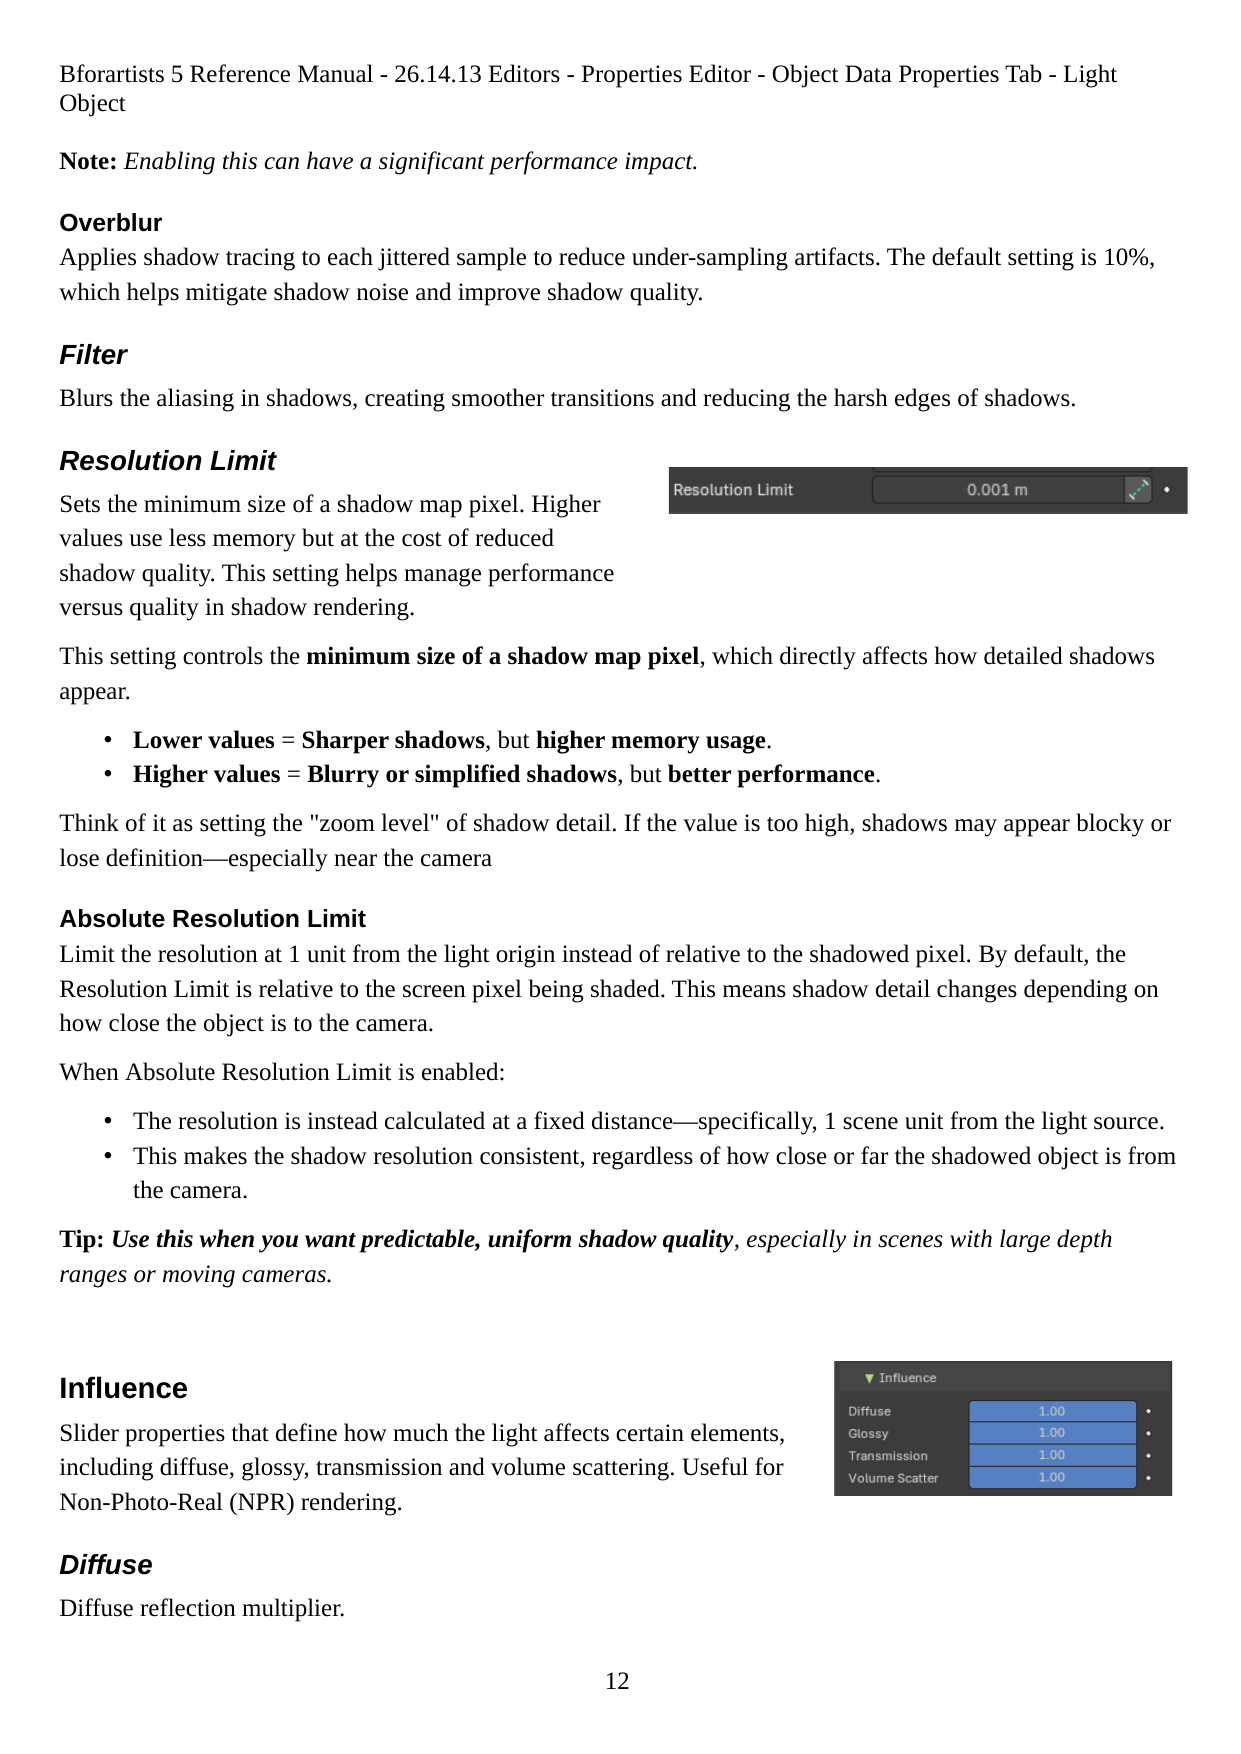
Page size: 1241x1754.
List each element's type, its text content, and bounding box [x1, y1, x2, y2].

text Note: Enabling this can have a significant performance impact. [59, 146, 1181, 175]
text Blurs the aliasing in shadows, creating smoother transitions and reducing the harsh edges of shadows. [59, 383, 1181, 412]
subtitle Influence [59, 1371, 834, 1405]
picture [668, 467, 1188, 514]
subtitle Absolute Resolution Limit [59, 904, 1181, 933]
text This setting controls the minimum size of a shadow map pixel, which directly affects how detailed shadows appear. [59, 641, 1181, 704]
text Think of it as setting the "zoom level" of shadow detail. If the value is too high, shadows may appear blocky or lose definition—especially near the camera [59, 808, 1181, 872]
subtitle Filter [59, 338, 1181, 370]
text Applies shadow tracing to each jittered sample to reduce under-sampling artifacts. The default setting is 10%, which helps mitigate shadow noise and improve shadow quality. [59, 242, 1181, 306]
subtitle Diffuse [59, 1548, 1181, 1580]
picture [834, 1361, 1173, 1496]
subtitle [1173, 1371, 1181, 1405]
text Limit the resolution at 1 unit from the light origin instead of relative to the shadowed pixel. By default, the Resolution Limit is relative to the screen pixel being shaded. This means shadow detail changes depending on how close the object is to the camera. [59, 939, 1181, 1037]
list Lower values = Sharper shadows, but higher memory usage. [103, 725, 1181, 753]
subtitle Resolution Limit [59, 444, 1181, 476]
subtitle Overblur [59, 208, 1181, 236]
text Tip: Use this when you want predictable, uniform shadow quality, especially in scenes with large depth ranges or moving cameras. [59, 1224, 1181, 1287]
list Higher values = Blurry or simplified shadows, but better performance. [103, 759, 1181, 788]
list The resolution is instead calculated at a fixed distance—specifically, 1 scene unit from the light source. [103, 1106, 1181, 1135]
text Diffuse reflection multiplier. [59, 1593, 1181, 1621]
text Sets the minimum size of a shadow map pixel. Higher values use less memory but at the cost of reduced shadow quality. This setting helps manage performance versus quality in shadow rendering. [59, 489, 1181, 621]
text Slider properties that define how much the light affects certain elements, including diffuse, glossy, transmission and volume scattering. Useful for Non-Photo-Real (NPR) rendering. [59, 1418, 1181, 1515]
text When Absolute Resolution Limit is enabled: [59, 1057, 1181, 1086]
list This makes the shadow resolution consistent, regardless of how close or far the shadowed object is from the camera. [103, 1141, 1181, 1204]
